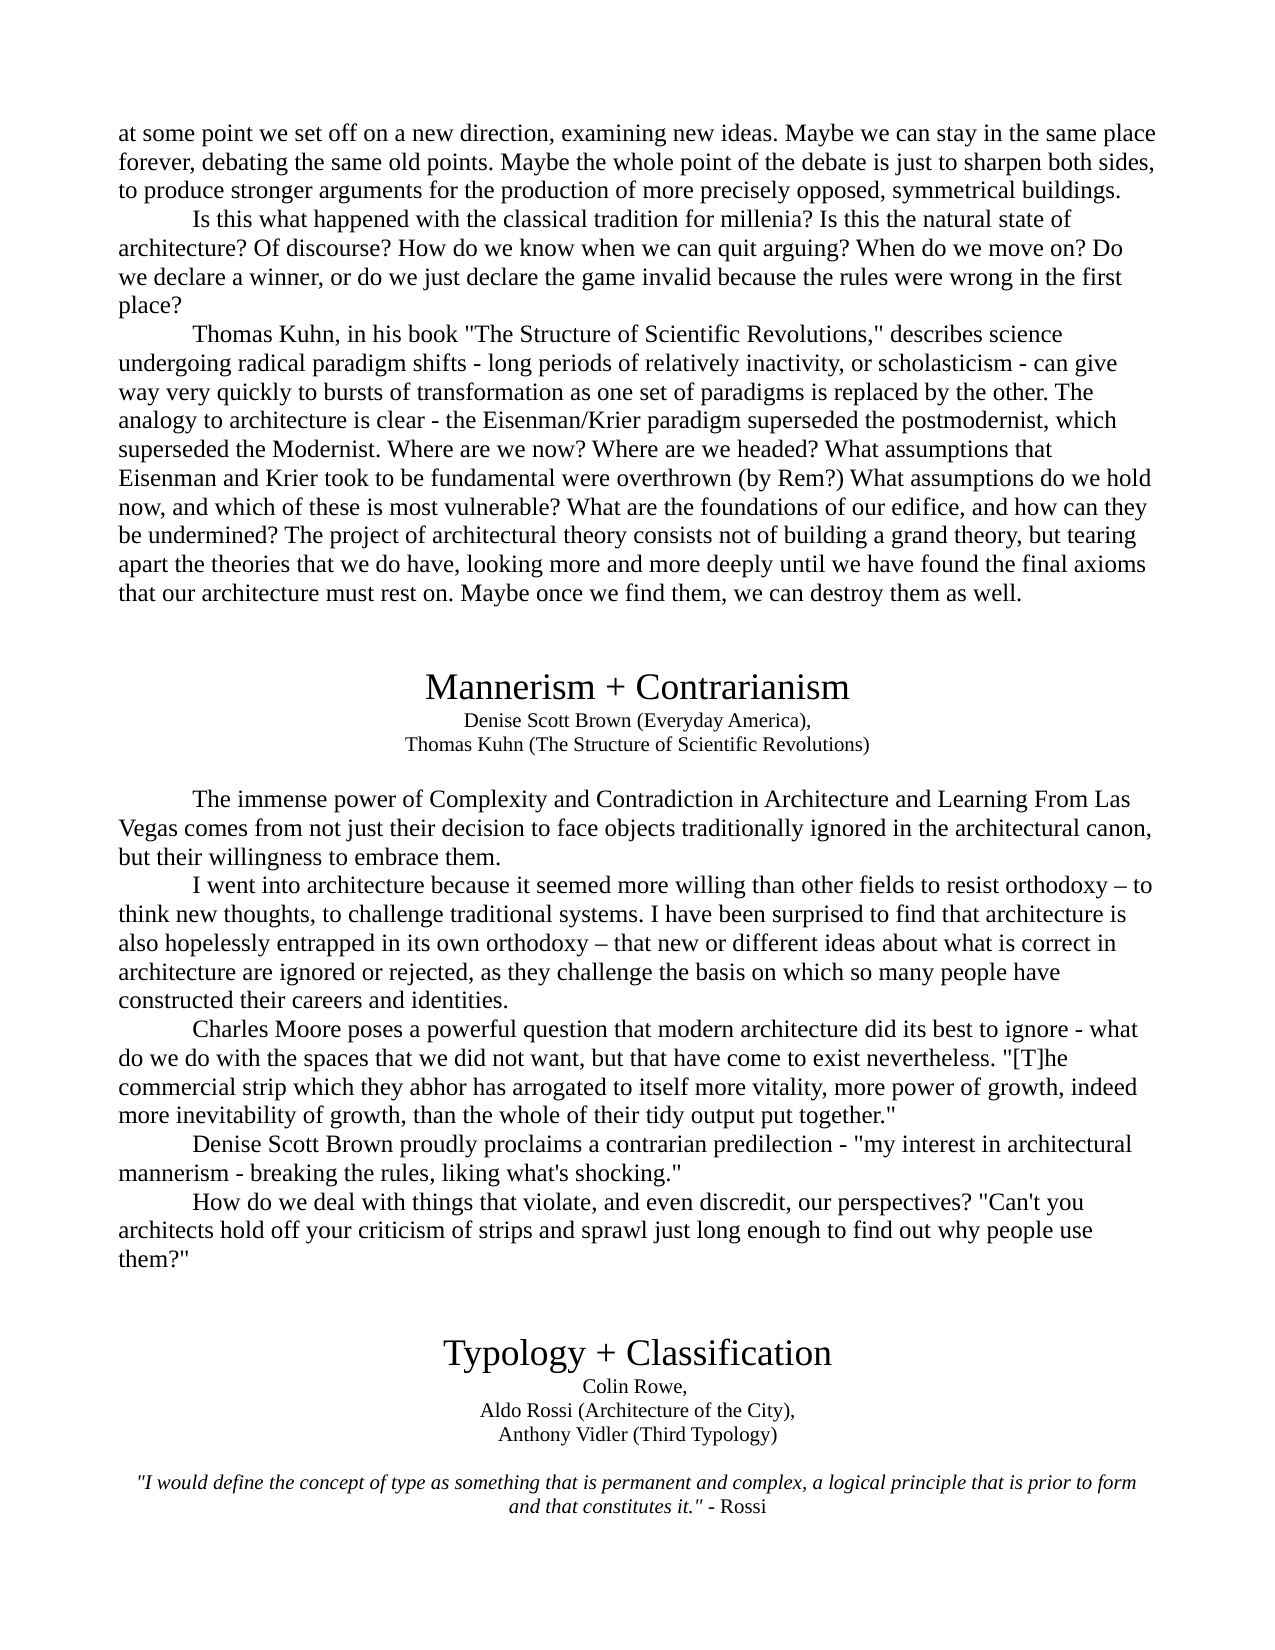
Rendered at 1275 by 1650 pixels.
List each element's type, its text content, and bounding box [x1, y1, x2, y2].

text Mannerism + Contrarianism [118, 664, 1157, 707]
text I went into architecture because it seemed more willing than other fields to resist orthodoxy – to think new thoughts, to challenge traditional systems. I have been surprised to find that architecture is also hopelessly entrapped in its own orthodoxy – that new or different ideas about what is correct in architecture are ignored or rejected, as they challenge the basis on which so many people have constructed their careers and identities. [118, 871, 1157, 1014]
text Thomas Kuhn (The Structure of Scientific Revolutions) [118, 732, 1157, 756]
text Colin Rowe, [118, 1374, 1157, 1398]
text Denise Scott Brown proudly proclaims a contrarian predilection - "my interest in architectural mannerism - breaking the rules, liking what's shocking." [118, 1129, 1157, 1187]
text How do we deal with things that violate, and even discredit, our perspectives? "Can't you architects hold off your criticism of strips and sprawl just long enough to find out why people use them?" [118, 1187, 1157, 1273]
text Charles Moore poses a powerful question that modern architecture did its best to ignore - what do we do with the spaces that we did not want, but that have come to exist nevertheless. "[T]he commercial strip which they abhor has arrogated to itself more vitality, more power of growth, indeed more inevitability of growth, than the whole of their tidy output put together." [118, 1014, 1157, 1129]
text The immense power of Complexity and Contradiction in Architecture and Learning From Las Vegas comes from not just their decision to face objects traditionally ignored in the architectural canon, but their willingness to embrace them. [118, 784, 1157, 871]
text Typology + Classification [118, 1331, 1157, 1374]
text Denise Scott Brown (Everyday America), [118, 707, 1157, 732]
text Is this what happened with the classical tradition for millenia? Is this the natural state of architecture? Of discourse? How do we know when we can quit arguing? When do we move on? Do we declare a winner, or do we just declare the game invalid because the rules were wrong in the first place? [118, 204, 1157, 319]
text Aldo Rossi (Architecture of the City), [118, 1398, 1157, 1422]
text at some point we set off on a new direction, examining new ideas. Maybe we can stay in the same place forever, debating the same old points. Maybe the whole point of the debate is just to sharpen both sides, to produce stronger arguments for the production of more precisely opposed, symmetrical buildings. [118, 118, 1157, 204]
text Anthony Vidler (Third Typology) [118, 1422, 1157, 1446]
text Thomas Kuhn, in his book "The Structure of Scientific Revolutions," describes science undergoing radical paradigm shifts - long periods of relatively inactivity, or scholasticism - can give way very quickly to bursts of transformation as one set of paradigms is replaced by the other. The analogy to architecture is clear - the Eisenman/Krier paradigm superseded the postmodernist, which superseded the Modernist. Where are we now? Where are we headed? What assumptions that Eisenman and Krier took to be fundamental were overthrown (by Rem?) What assumptions do we hold now, and which of these is most vulnerable? What are the foundations of our edifice, and how can they be undermined? The project of architectural theory consists not of building a grand theory, but tearing apart the theories that we do have, looking more and more deeply until we have found the final axioms that our architecture must rest on. Maybe once we find them, we can destroy them as well. [118, 319, 1157, 607]
text "I would define the concept of type as something that is permanent and complex, a logical principle that is prior to form and that constitutes it." - Rossi [118, 1470, 1157, 1518]
